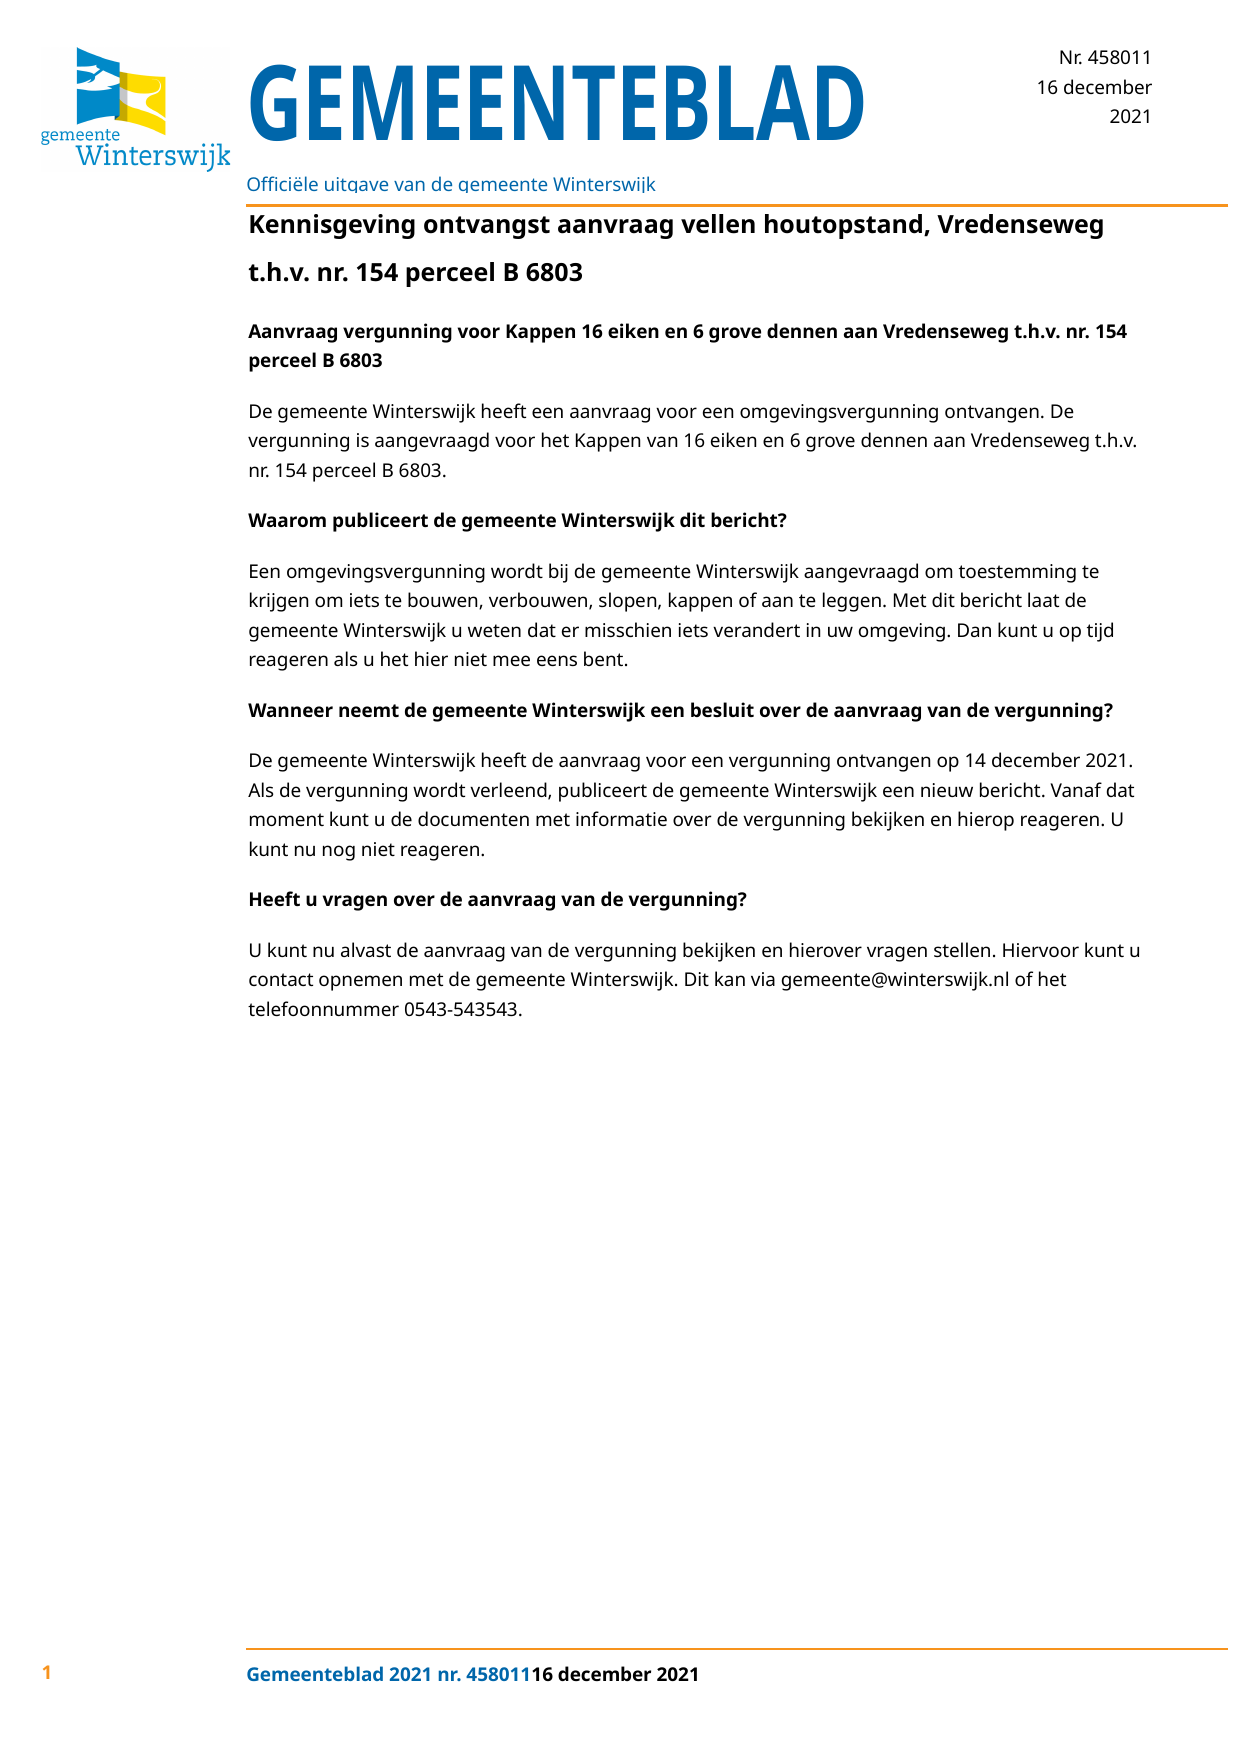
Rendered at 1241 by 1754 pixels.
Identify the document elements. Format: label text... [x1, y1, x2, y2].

text De gemeente Winterswijk heeft de aanvraag voor een vergunning ontvangen op 14 december 2021. Als de vergunning wordt verleend, publiceert de gemeente Winterswijk een nieuw bericht. Vanaf dat moment kunt u de documenten met informatie over de vergunning bekijken en hierop reageren. U kunt nu nog niet reageren. [248, 747, 1152, 862]
picture [41, 47, 231, 172]
text Wanneer neemt de gemeente Winterswijk een besluit over de aanvraag van de vergunning? [248, 697, 1152, 723]
text Aanvraag vergunning voor Kappen 16 eiken en 6 grove dennen aan Vredenseweg t.h.v. nr. 154 perceel B 6803 [248, 318, 1152, 373]
text U kunt nu alvast de aanvraag van de vergunning bekijken en hierover vragen stellen. Hiervoor kunt u contact opnemen met de gemeente Winterswijk. Dit kan via gemeente@winterswijk.nl of het telefoonnummer 0543-543543. [248, 937, 1152, 1022]
text De gemeente Winterswijk heeft een aanvraag voor een omgevingsvergunning ontvangen. De vergunning is aangevraagd voor het Kappen van 16 eiken en 6 grove dennen aan Vredenseweg t.h.v. nr. 154 perceel B 6803. [248, 398, 1152, 483]
text Een omgevingsvergunning wordt bij de gemeente Winterswijk aangevraagd om toestemming te krijgen om iets te bouwen, verbouwen, slopen, kappen of aan te leggen. Met dit bericht laat de gemeente Winterswijk u weten dat er misschien iets verandert in uw omgeving. Dan kunt u op tijd reageren als u het hier niet mee eens bent. [248, 558, 1152, 672]
text Heeft u vragen over de aanvraag van de vergunning? [248, 887, 1152, 912]
picture [225, 153, 231, 162]
text Waarom publiceert de gemeente Winterswijk dit bericht? [248, 507, 1152, 533]
text Kennisgeving ontvangst aanvraag vellen houtopstand, Vredenseweg t.h.v. nr. 154 perceel B 6803 [248, 207, 1152, 288]
